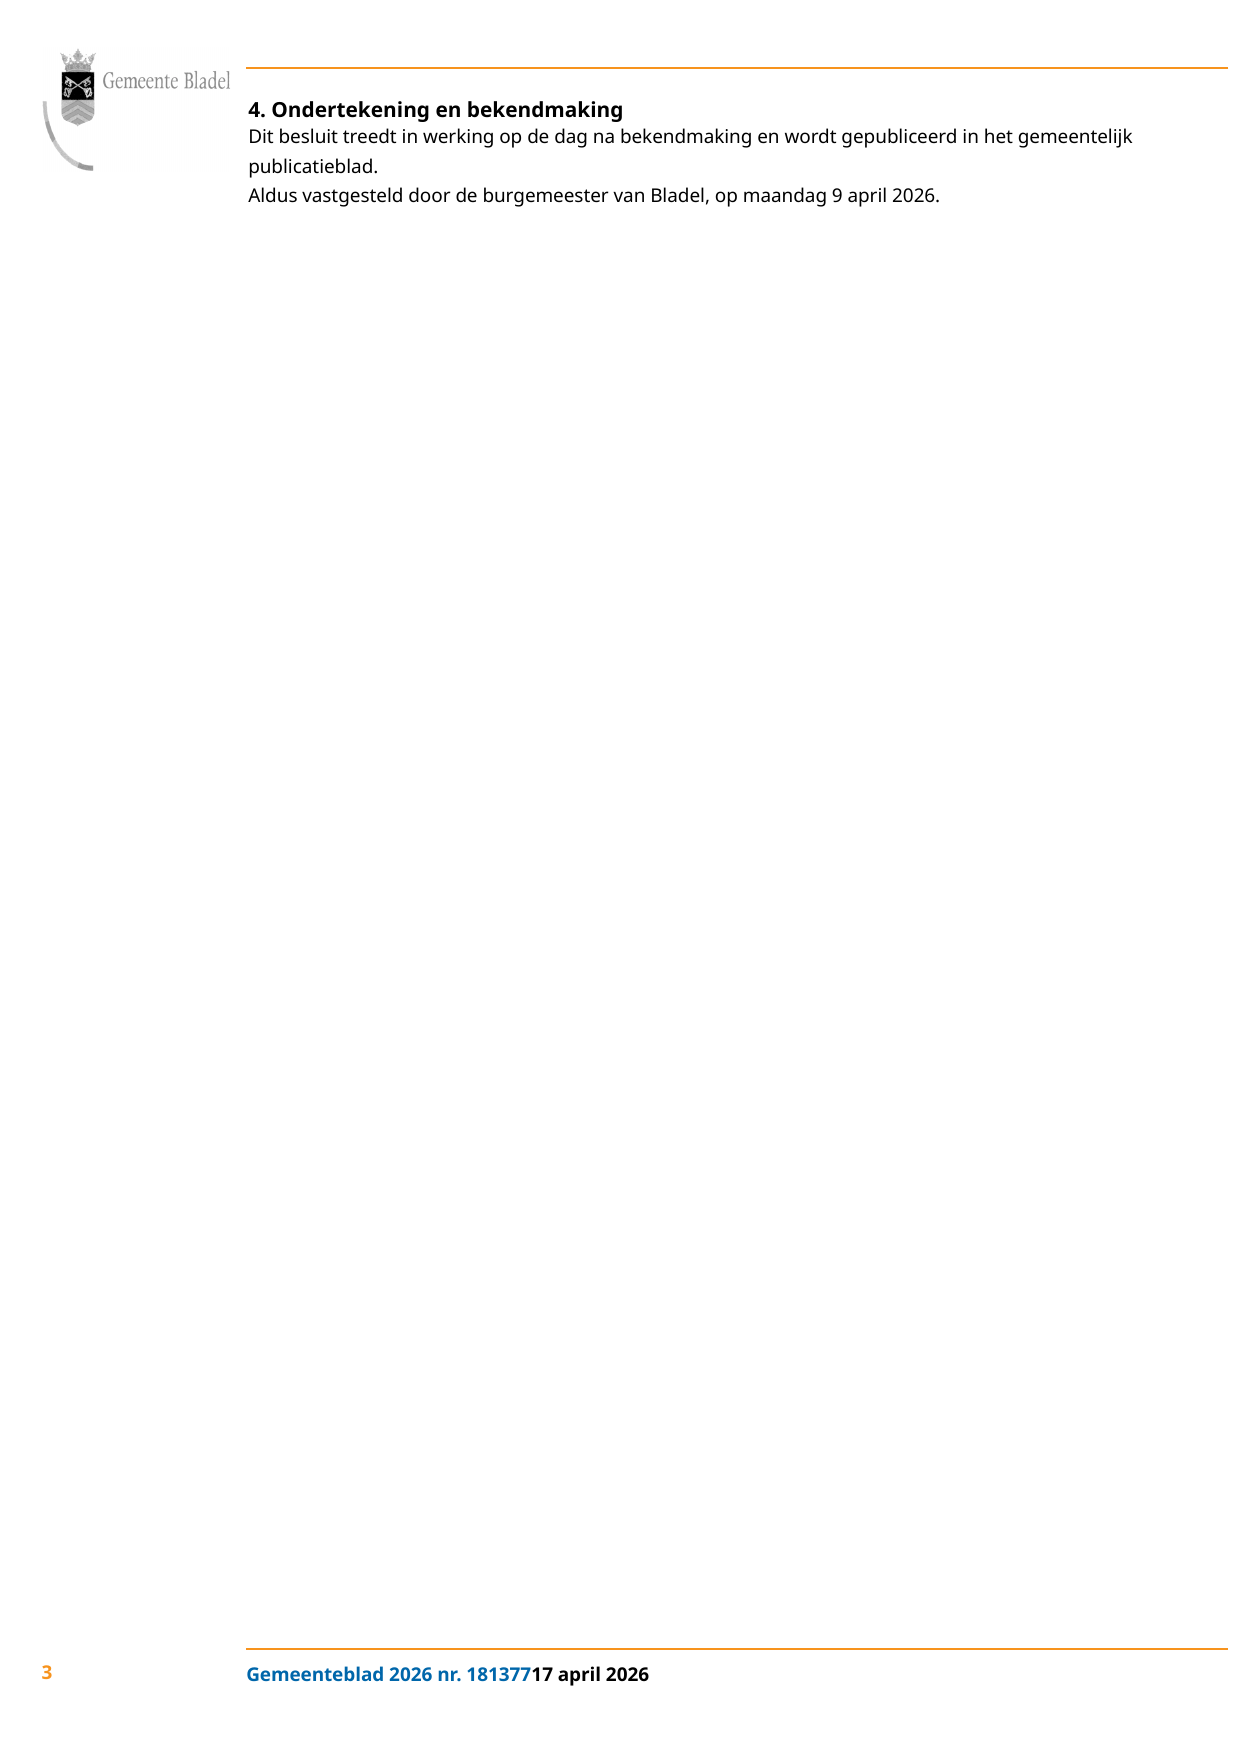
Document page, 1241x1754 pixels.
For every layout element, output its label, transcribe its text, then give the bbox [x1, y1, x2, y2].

picture [41, 47, 231, 172]
text Dit besluit treedt in werking op de dag na bekendmaking en wordt gepubliceerd in het gemeentelijk publicatieblad. [248, 123, 1152, 178]
text 4. Ondertekening en bekendmaking [248, 95, 1152, 123]
text Aldus vastgesteld door de burgemeester van Bladel, op maandag 9 april 2026. [248, 182, 1152, 208]
